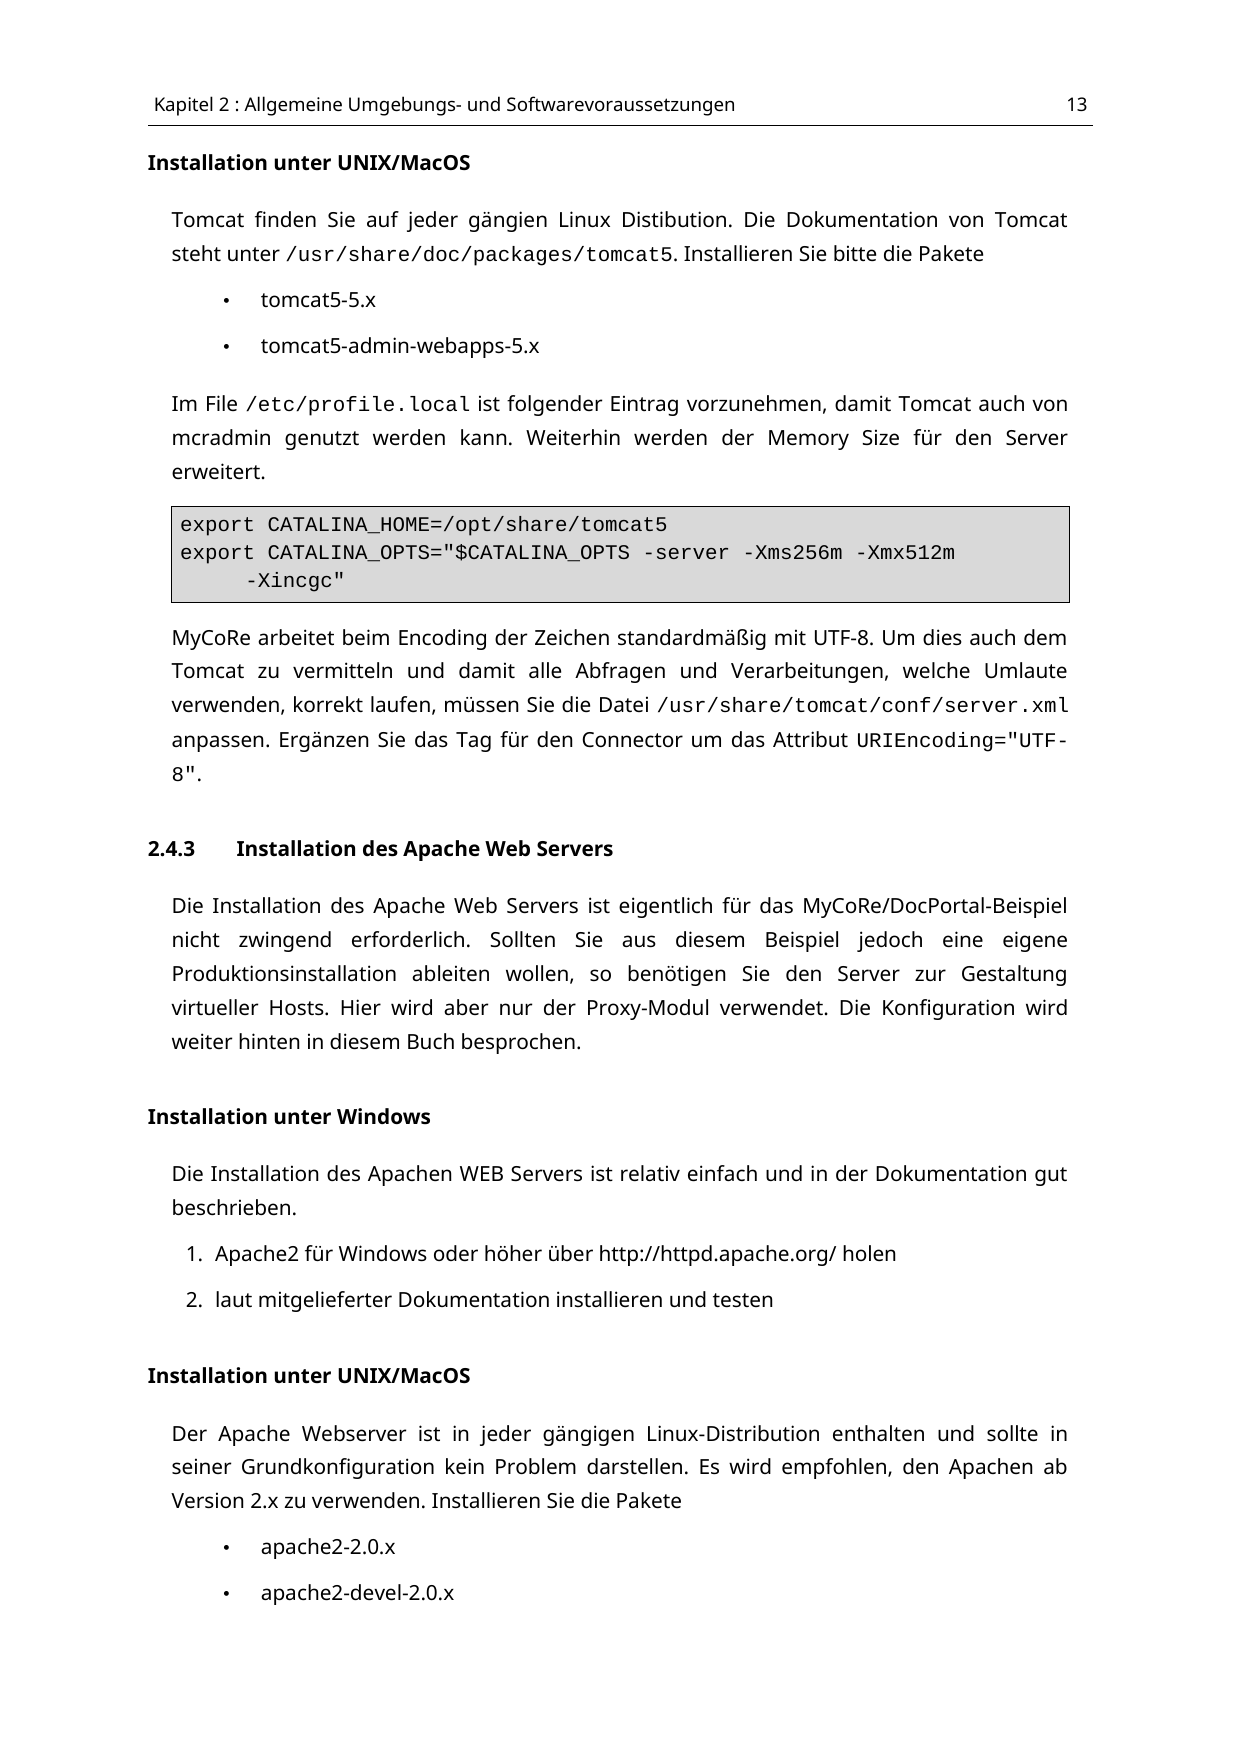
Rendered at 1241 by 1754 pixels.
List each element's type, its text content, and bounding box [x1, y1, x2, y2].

subtitle Installation des Apache Web Servers [148, 834, 1092, 862]
text Die Installation des Apache Web Servers ist eigentlich für das MyCoRe/DocPortal-Beispiel nicht zwingend erforderlich. Sollten Sie aus diesem Beispiel jedoch eine eigene Produktionsinstallation ableiten wollen, so benötigen Sie den Server zur Gestaltung virtueller Hosts. Hier wird aber nur der Proxy-Modul verwendet. Die Konfiguration wird weiter hinten in diesem Buch besprochen. [171, 892, 1069, 1055]
text export CATALINA_HOME=/opt/share/tomcat5 export CATALINA_OPTS="$CATALINA_OPTS -server -Xms256m -Xmx512m -Xincgc" [172, 507, 1069, 602]
text Die Installation des Apachen WEB Servers ist relativ einfach und in der Dokumentation gut beschrieben. [171, 1159, 1069, 1222]
subtitle Installation unter UNIX/MacOS [148, 148, 1092, 176]
subtitle Installation unter UNIX/MacOS [148, 1361, 1092, 1389]
text MyCoRe arbeitet beim Encoding der Zeichen standardmäßig mit UTF-8. Um dies auch dem Tomcat zu vermitteln und damit alle Abfragen und Verarbeitungen, welche Umlaute verwenden, korrekt laufen, müssen Sie die Datei /usr/share/tomcat/conf/server.xml anpassen. Ergänzen Sie das Tag für den Connector um das Attribut URIEncoding="UTF-8". [171, 623, 1069, 787]
list apache2-devel-2.0.x [185, 1578, 1069, 1607]
text Tomcat finden Sie auf jeder gängien Linux Distibution. Die Dokumentation von Tomcat steht unter /usr/share/doc/packages/tomcat5. Installieren Sie bitte die Pakete [171, 205, 1069, 267]
list Apache2 für Windows oder höher über http://httpd.apache.org/ holen [148, 1239, 1069, 1267]
list laut mitgelieferter Dokumentation installieren und testen [148, 1285, 1069, 1314]
list apache2-2.0.x [185, 1532, 1069, 1560]
text Im File /etc/profile.local ist folgender Eintrag vorzunehmen, damit Tomcat auch von mcradmin genutzt werden kann. Weiterhin werden der Memory Size für den Server erweitert. [171, 389, 1069, 486]
list tomcat5-admin-webapps-5.x [185, 331, 1069, 359]
list tomcat5-5.x [185, 285, 1069, 313]
text Der Apache Webserver ist in jeder gängigen Linux-Distribution enthalten und sollte in seiner Grundkonfiguration kein Problem darstellen. Es wird empfohlen, den Apachen ab Version 2.x zu verwenden. Installieren Sie die Pakete [171, 1419, 1069, 1514]
subtitle Installation unter Windows [148, 1102, 1092, 1130]
